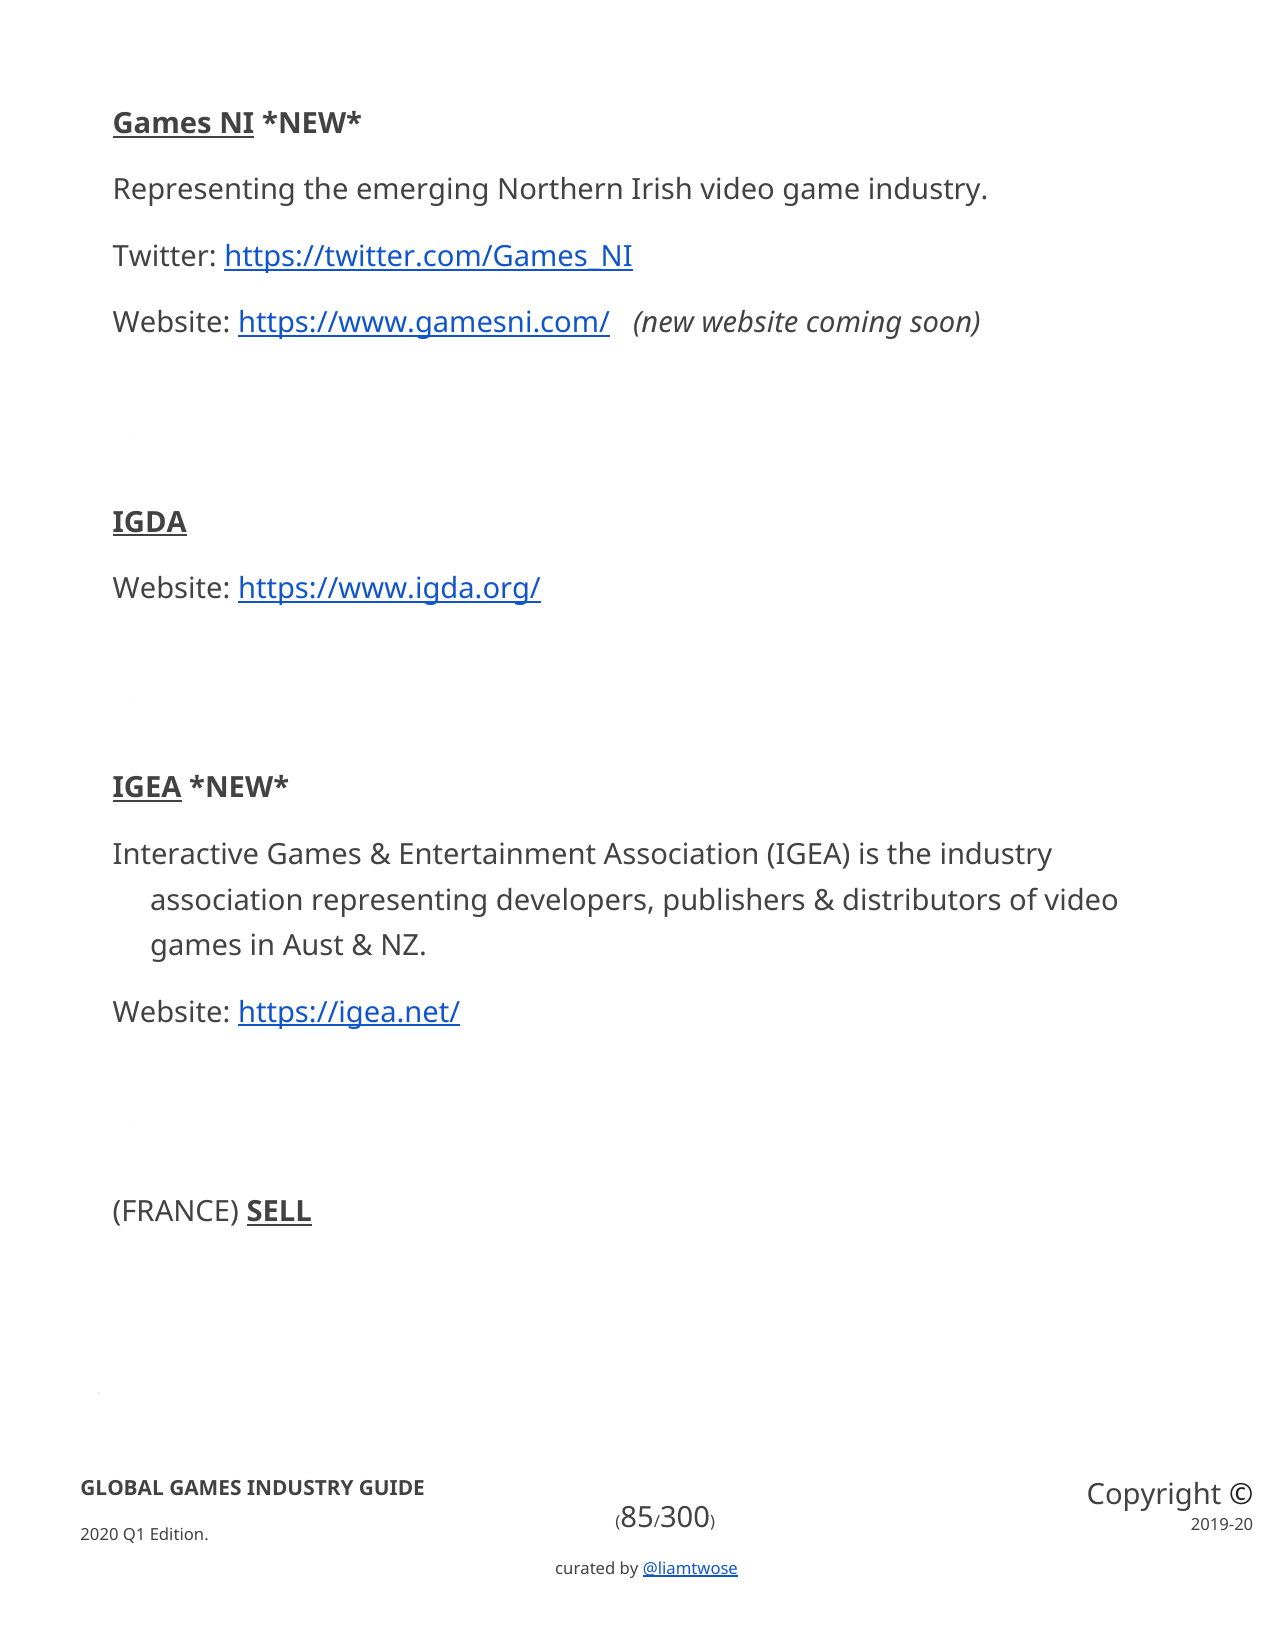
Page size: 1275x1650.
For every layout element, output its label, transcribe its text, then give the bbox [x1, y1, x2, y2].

text Twitter: https://twitter.com/Games_NI [112, 235, 1200, 275]
text Website: https://www.igda.org/ [112, 567, 1200, 607]
text (FRANCE) SELL [112, 1190, 1200, 1230]
text IGEA *NEW* [112, 767, 1200, 806]
text Games NI *NEW* [112, 102, 1200, 142]
text IGDA [112, 501, 1200, 541]
text Interactive Games & Entertainment Association (IGEA) is the industry association representing developers, publishers & distributors of video games in Aust & NZ. [112, 833, 1200, 964]
text Representing the emerging Northern Irish video game industry. [112, 169, 1200, 208]
text Website: https://igea.net/ [112, 991, 1200, 1031]
text Website: https://www.gamesni.com/ (new website coming soon) [112, 302, 1200, 341]
